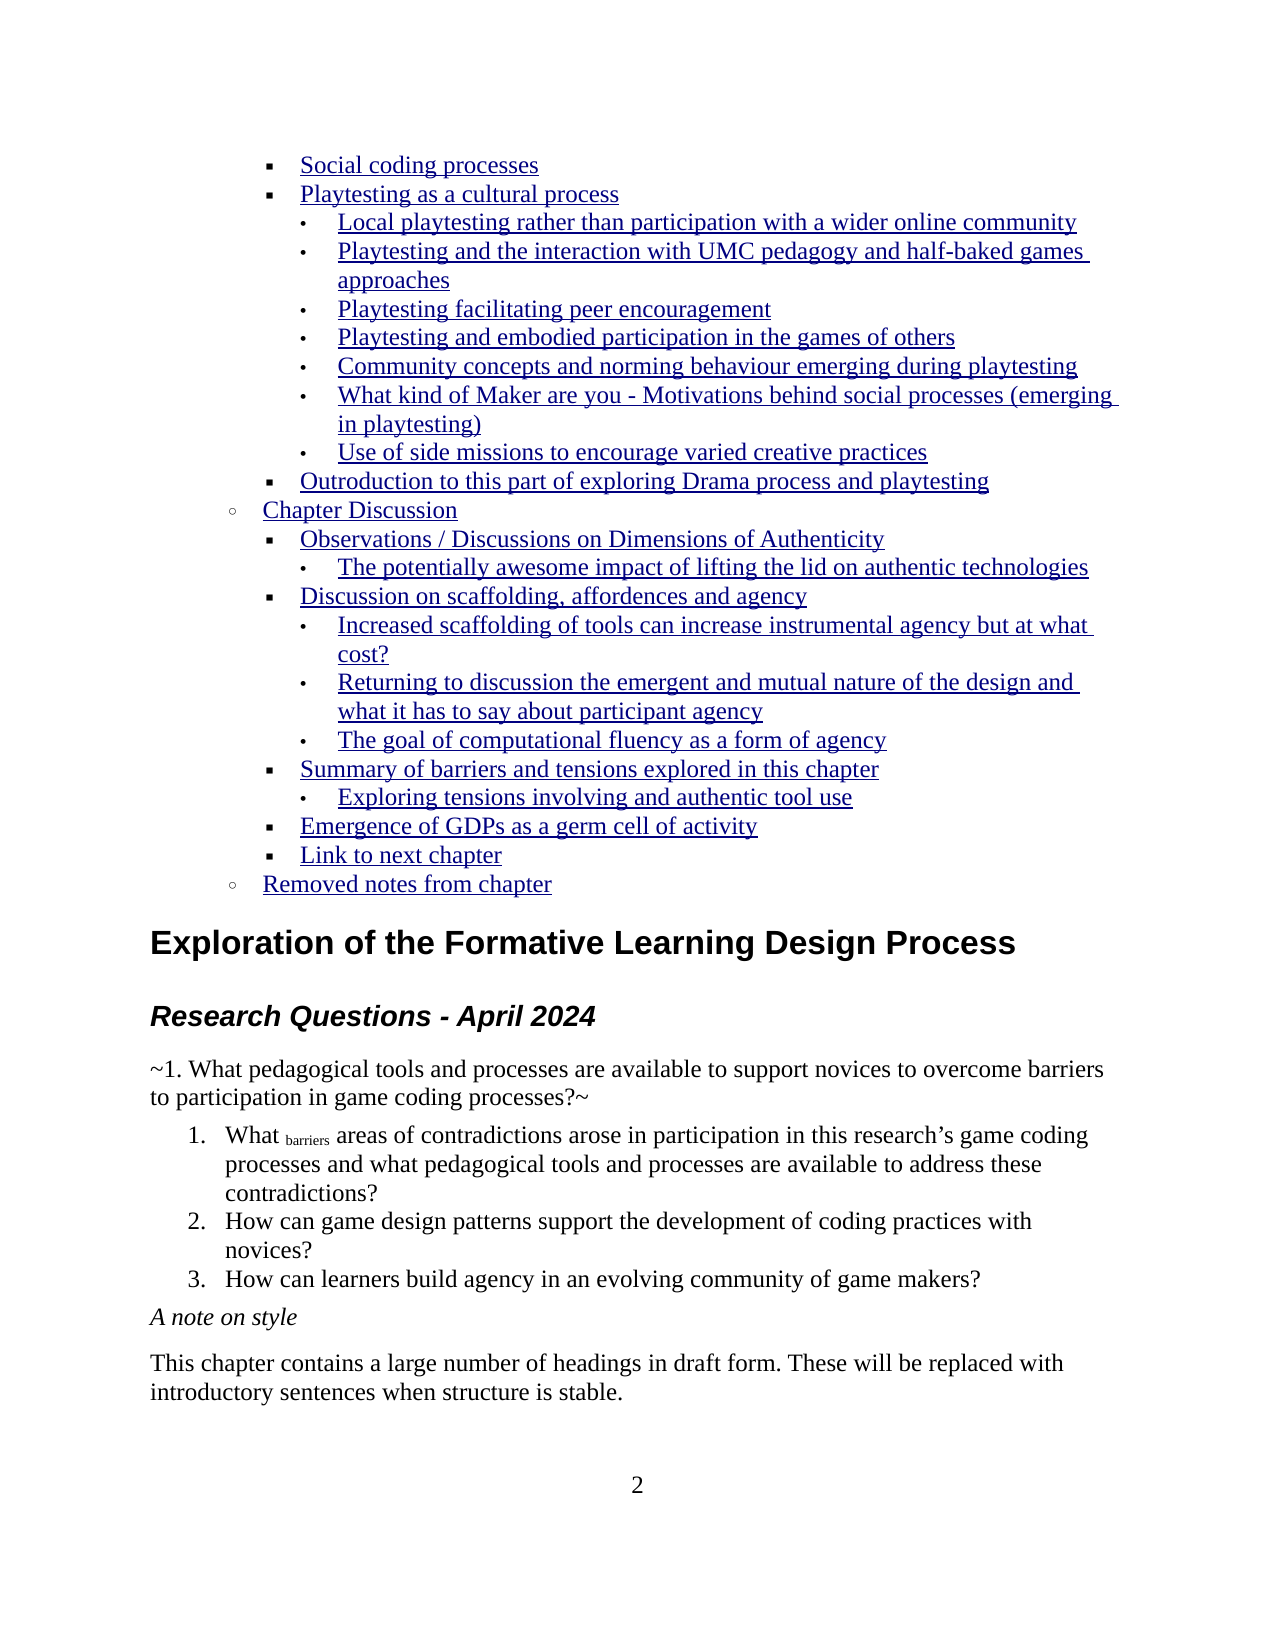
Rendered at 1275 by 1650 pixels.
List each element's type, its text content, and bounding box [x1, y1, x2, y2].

list How can game design patterns support the development of coding practices with novices? [187, 1206, 1125, 1264]
list Use of side missions to encourage varied creative practices [300, 437, 1125, 466]
list Removed notes from chapter [225, 869, 1125, 897]
text This chapter contains a large number of headings in draft form. These will be replaced with introductory sentences when structure is stable. [150, 1348, 1125, 1406]
list What kind of Maker are you - Motivations behind social processes (emerging in playtesting) [300, 380, 1125, 437]
list Community concepts and norming behaviour emerging during playtesting [300, 351, 1125, 380]
list Playtesting as a cultural process [262, 179, 1125, 207]
list Increased scaffolding of tools can increase instrumental agency but at what cost? [300, 610, 1125, 667]
list How can learners build agency in an evolving community of game makers? [187, 1264, 1125, 1293]
list Outroduction to this part of exploring Drama process and playtesting [262, 466, 1125, 495]
list Playtesting facilitating peer encouragement [300, 294, 1125, 322]
list Playtesting and the interaction with UMC pedagogy and half-baked games approaches [300, 236, 1125, 294]
list Social coding processes [262, 150, 1125, 179]
text ~1. What pedagogical tools and processes are available to support novices to overcome barriers to participation in game coding processes?~ [150, 1054, 1125, 1111]
list Summary of barriers and tensions explored in this chapter [262, 754, 1125, 782]
list The potentially awesome impact of lifting the lid on authentic technologies [300, 552, 1125, 581]
list What barriers areas of contradictions arose in participation in this research’s game coding processes and what pedagogical tools and processes are available to address these contradictions? [187, 1120, 1125, 1206]
list Observations / Discussions on Dimensions of Authenticity [262, 524, 1125, 552]
list Returning to discussion the emergent and mutual nature of the design and what it has to say about participant agency [300, 667, 1125, 725]
subtitle Exploration of the Formative Learning Design Process [150, 922, 1125, 961]
list Link to next chapter [262, 840, 1125, 869]
list Chapter Discussion [225, 495, 1125, 524]
list Discussion on scaffolding, affordences and agency [262, 581, 1125, 610]
list Emergence of GDPs as a germ cell of activity [262, 811, 1125, 840]
list The goal of computational fluency as a form of agency [300, 725, 1125, 754]
subtitle Research Questions - April 2024 [150, 999, 1125, 1032]
list Playtesting and embodied participation in the games of others [300, 322, 1125, 351]
text A note on style [150, 1302, 1125, 1330]
list Exploring tensions involving and authentic tool use [300, 782, 1125, 811]
list Local playtesting rather than participation with a wider online community [300, 207, 1125, 236]
